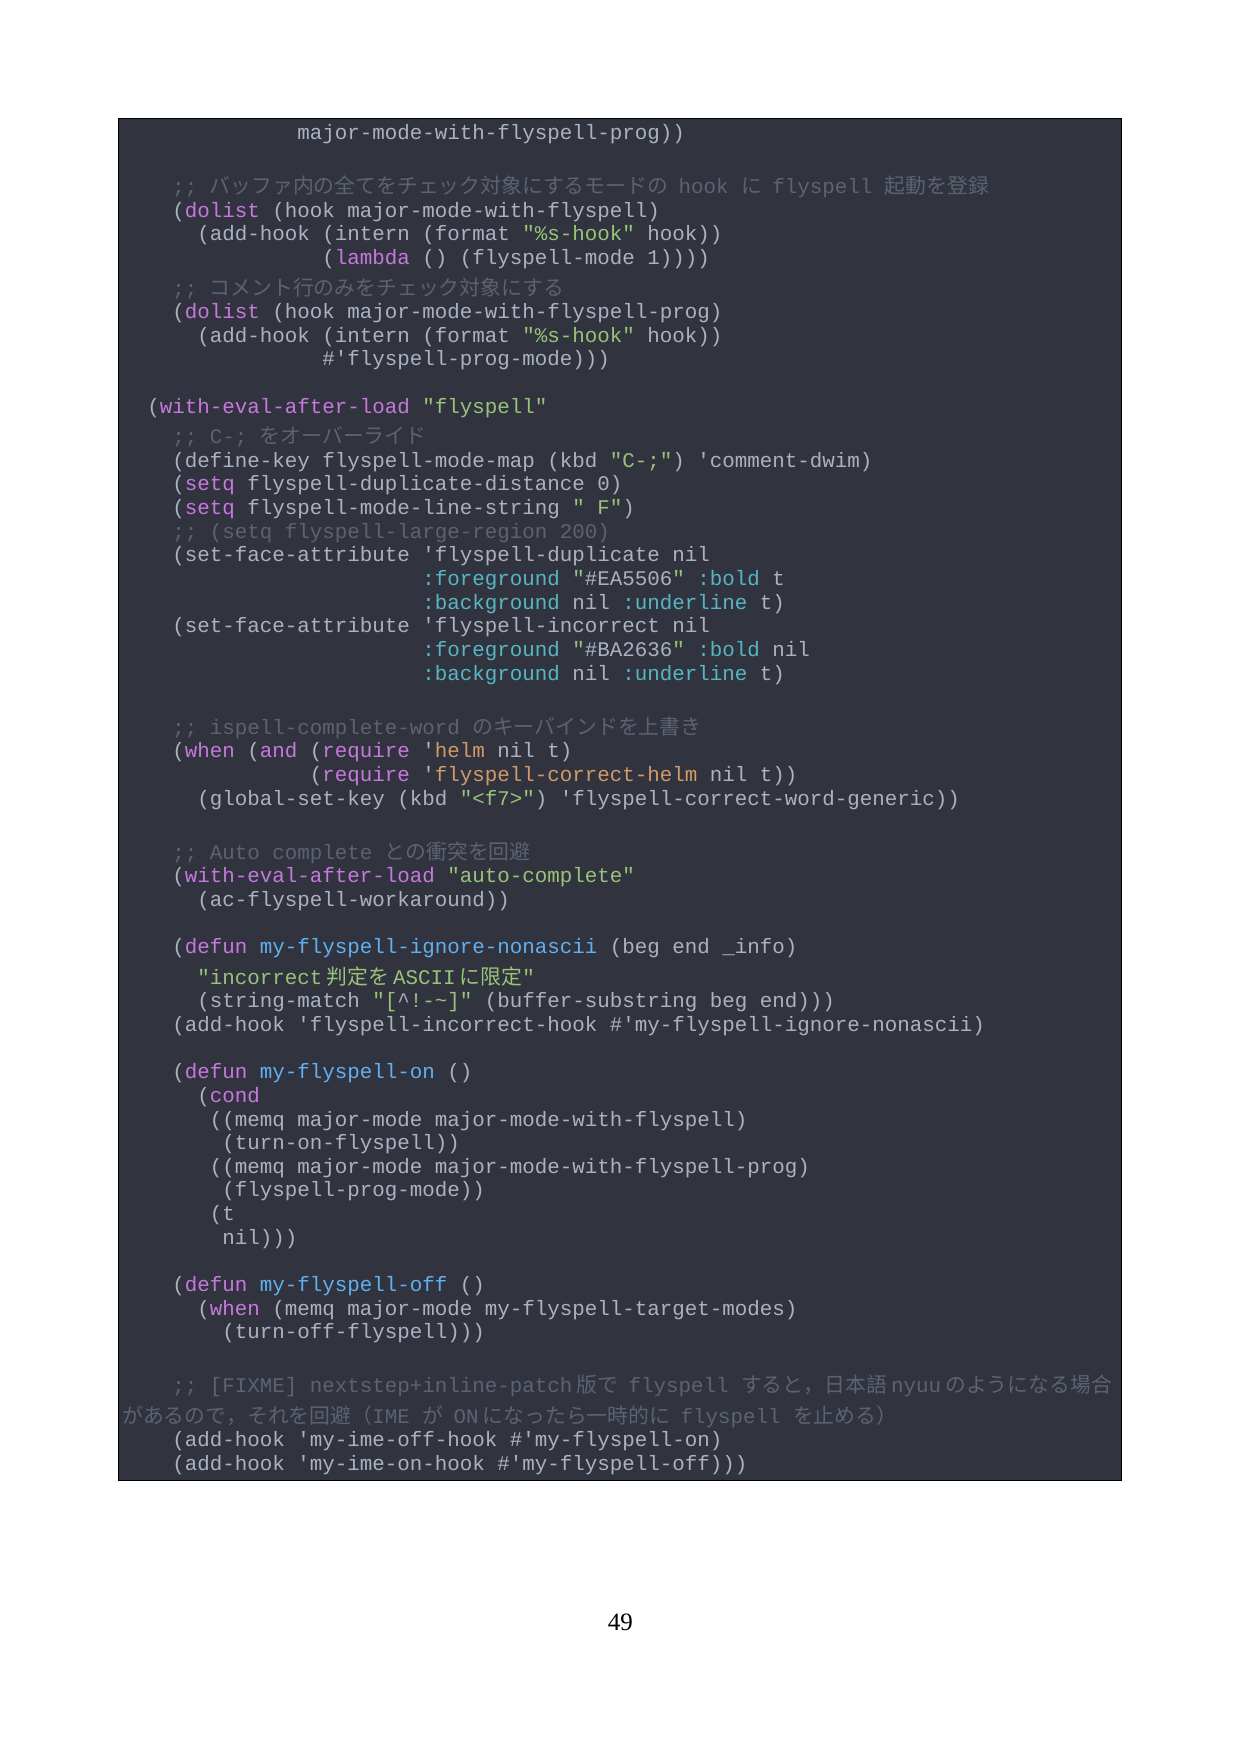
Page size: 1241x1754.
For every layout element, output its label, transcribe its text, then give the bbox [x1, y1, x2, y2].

text ;; ispell-complete-word のキーバインドを上書き [119, 706, 1121, 736]
text (dolist (hook major-mode-with-flyspell-prog) [119, 297, 1121, 321]
text ;; (setq flyspell-large-region 200) [119, 517, 1121, 540]
text (lambda () (flyspell-mode 1)))) [119, 243, 1121, 267]
text (with-eval-after-load "auto-complete" [119, 861, 1121, 885]
text "incorrect判定をASCIIに限定" [119, 956, 1121, 986]
text (string-match "[^!-~]" (buffer-substring beg end))) [119, 986, 1121, 1010]
text ;; [FIXME] nextstep+inline-patch版で flyspell すると，日本語nyuuのようになる場合があるので，それを回避（IME が ONになったら一時的に flyspell を止める） [119, 1365, 1121, 1426]
text (defun my-flyspell-ignore-nonascii (beg end _info) [119, 932, 1121, 956]
text (ac-flyspell-workaround)) [119, 885, 1121, 909]
text ;; Auto complete との衝突を回避 [119, 831, 1121, 861]
text :foreground "#EA5506" :bold t [119, 564, 1121, 588]
text (t [119, 1199, 1121, 1223]
text ((memq major-mode major-mode-with-flyspell) [119, 1104, 1121, 1128]
text (add-hook 'my-ime-off-hook #'my-flyspell-on) [119, 1426, 1121, 1449]
text :foreground "#BA2636" :bold nil [119, 635, 1121, 659]
text ;; バッファ内の全てをチェック対象にするモードの hook に flyspell 起動を登録 [119, 165, 1121, 196]
text (set-face-attribute 'flyspell-incorrect nil [119, 611, 1121, 635]
text ;; コメント行のみをチェック対象にする [119, 267, 1121, 297]
text (flyspell-prog-mode)) [119, 1176, 1121, 1199]
text (define-key flyspell-mode-map (kbd "C-;") 'comment-dwim) [119, 446, 1121, 469]
text (add-hook 'my-ime-on-hook #'my-flyspell-off))) [119, 1449, 1121, 1480]
text (with-eval-after-load "flyspell" [119, 392, 1121, 415]
text :background nil :underline t) [119, 588, 1121, 611]
text (when (and (require 'helm nil t) [119, 736, 1121, 760]
text (add-hook (intern (format "%s-hook" hook)) [119, 219, 1121, 243]
text (global-set-key (kbd "<f7>") 'flyspell-correct-word-generic)) [119, 784, 1121, 807]
text (when (memq major-mode my-flyspell-target-modes) [119, 1294, 1121, 1317]
text (set-face-attribute 'flyspell-duplicate nil [119, 540, 1121, 564]
text (turn-on-flyspell)) [119, 1128, 1121, 1152]
text #'flyspell-prog-mode))) [119, 344, 1121, 368]
text (turn-off-flyspell))) [119, 1317, 1121, 1341]
text (setq flyspell-duplicate-distance 0) [119, 469, 1121, 493]
text ((memq major-mode major-mode-with-flyspell-prog) [119, 1152, 1121, 1176]
text (add-hook 'flyspell-incorrect-hook #'my-flyspell-ignore-nonascii) [119, 1010, 1121, 1034]
text ;; C-; をオーバーライド [119, 415, 1121, 446]
text :background nil :underline t) [119, 659, 1121, 682]
text (require 'flyspell-correct-helm nil t)) [119, 760, 1121, 784]
text major-mode-with-flyspell-prog)) [119, 119, 1121, 142]
text (cond [119, 1081, 1121, 1104]
text nil))) [119, 1223, 1121, 1246]
text (defun my-flyspell-on () [119, 1057, 1121, 1081]
text (setq flyspell-mode-line-string " F") [119, 493, 1121, 517]
text (dolist (hook major-mode-with-flyspell) [119, 196, 1121, 219]
text (add-hook (intern (format "%s-hook" hook)) [119, 321, 1121, 344]
text (defun my-flyspell-off () [119, 1270, 1121, 1294]
